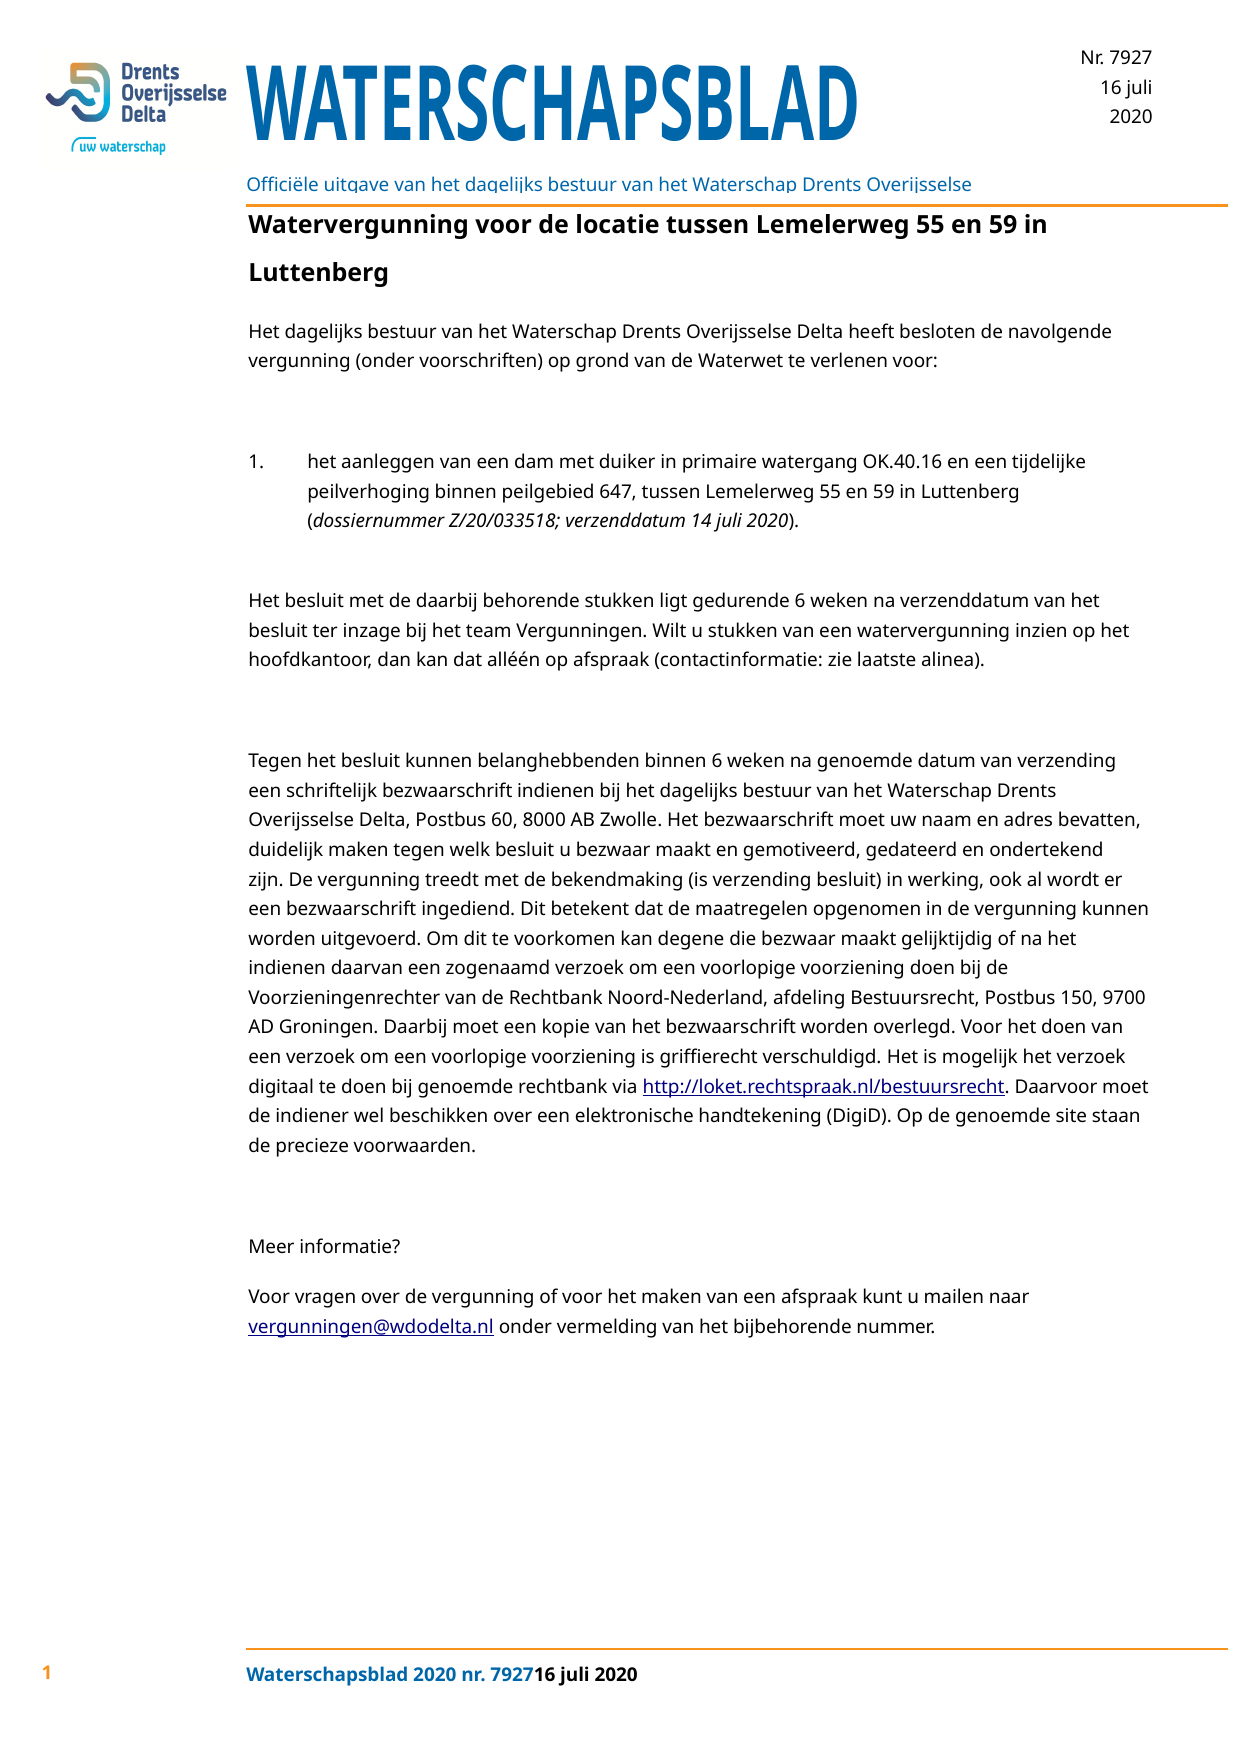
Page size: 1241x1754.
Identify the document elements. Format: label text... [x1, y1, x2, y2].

text Meer informatie? [248, 1233, 1152, 1259]
list het aanleggen van een dam met duiker in primaire watergang OK.40.16 en een tijdelijke peilverhoging binnen peilgebied 647, tussen Lemelerweg 55 en 59 in Luttenberg (dossiernummer Z/20/033518; verzenddatum 14 juli 2020). [248, 448, 1152, 533]
text Watervergunning voor de locatie tussen Lemelerweg 55 en 59 in Luttenberg [248, 207, 1152, 288]
text Het besluit met de daarbij behorende stukken ligt gedurende 6 weken na verzenddatum van het besluit ter inzage bij het team Vergunningen. Wilt u stukken van een watervergunning inzien op het hoofdkantoor, dan kan dat alléén op afspraak (contactinformatie: zie laatste alinea). [248, 587, 1152, 672]
text Voor vragen over de vergunning of voor het maken van een afspraak kunt u mailen naar vergunningen@wdodelta.nl onder vermelding van het bijbehorende nummer. [248, 1283, 1152, 1339]
text Tegen het besluit kunnen belanghebbenden binnen 6 weken na genoemde datum van verzending een schriftelijk bezwaarschrift indienen bij het dagelijks bestuur van het Waterschap Drents Overijsselse Delta, Postbus 60, 8000 AB Zwolle. Het bezwaarschrift moet uw naam en adres bevatten, duidelijk maken tegen welk besluit u bezwaar maakt en gemotiveerd, gedateerd en ondertekend zijn. De vergunning treedt met de bekendmaking (is verzending besluit) in werking, ook al wordt er een bezwaarschrift ingediend. Dit betekent dat de maatregelen opgenomen in de vergunning kunnen worden uitgevoerd. Om dit te voorkomen kan degene die bezwaar maakt gelijktijdig of na het indienen daarvan een zogenaamd verzoek om een voorlopige voorziening doen bij de Voorzieningenrechter van de Rechtbank Noord-Nederland, afdeling Bestuursrecht, Postbus 150, 9700 AD Groningen. Daarbij moet een kopie van het bezwaarschrift worden overlegd. Voor het doen van een verzoek om een voorlopige voorziening is griffierecht verschuldigd. Het is mogelijk het verzoek digitaal te doen bij genoemde rechtbank via http://loket.rechtspraak.nl/bestuursrecht. Daarvoor moet de indiener wel beschikken over een elektronische handtekening (DigiD). Op de genoemde site staan de precieze voorwaarden. [248, 747, 1152, 1158]
text Het dagelijks bestuur van het Waterschap Drents Overijsselse Delta heeft besloten de navolgende vergunning (onder voorschriften) op grond van de Waterwet te verlenen voor: [248, 318, 1152, 373]
picture [41, 47, 231, 172]
